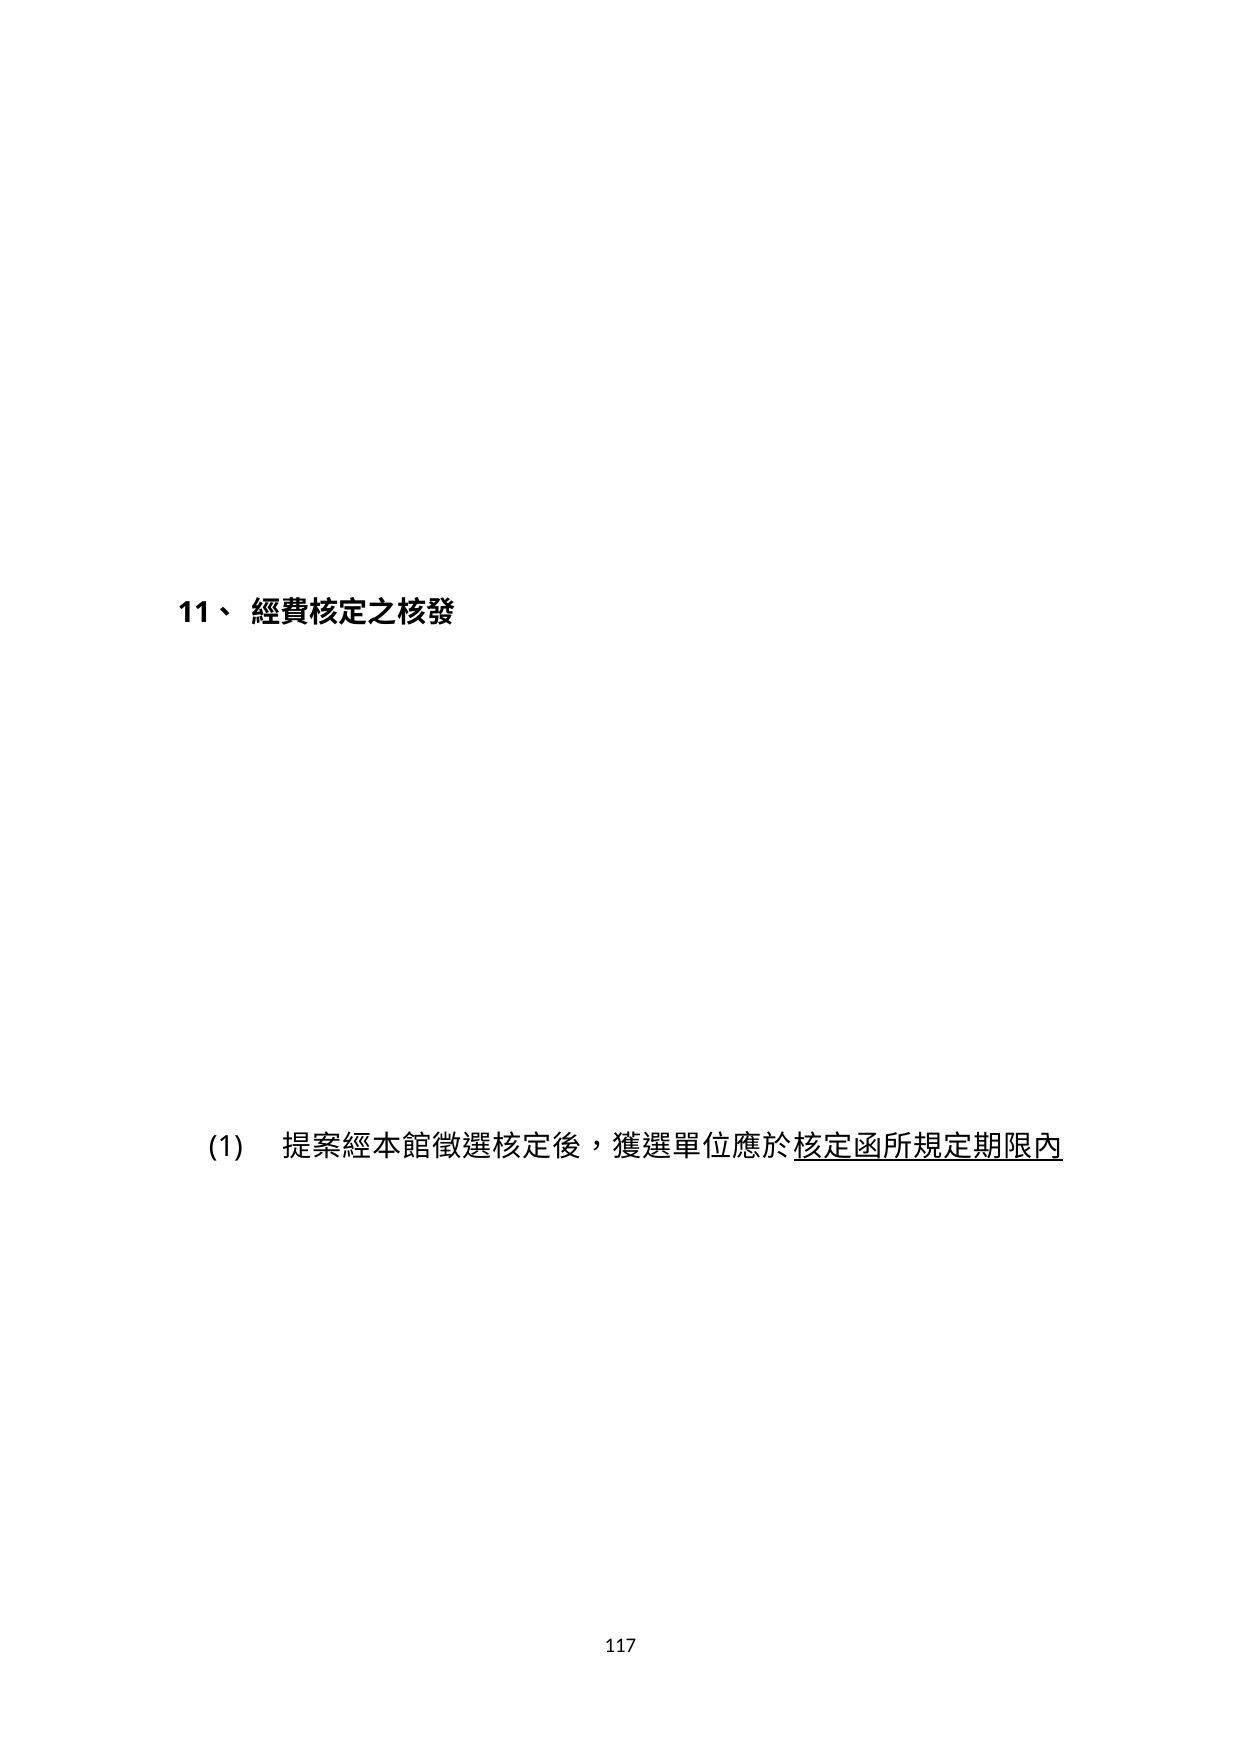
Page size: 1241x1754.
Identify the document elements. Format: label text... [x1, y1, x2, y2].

list 經費核定之核發 [177, 342, 1063, 877]
list 提案經本館徵選核定後，獲選單位應於核定函所規定期限內 [208, 877, 1063, 1412]
